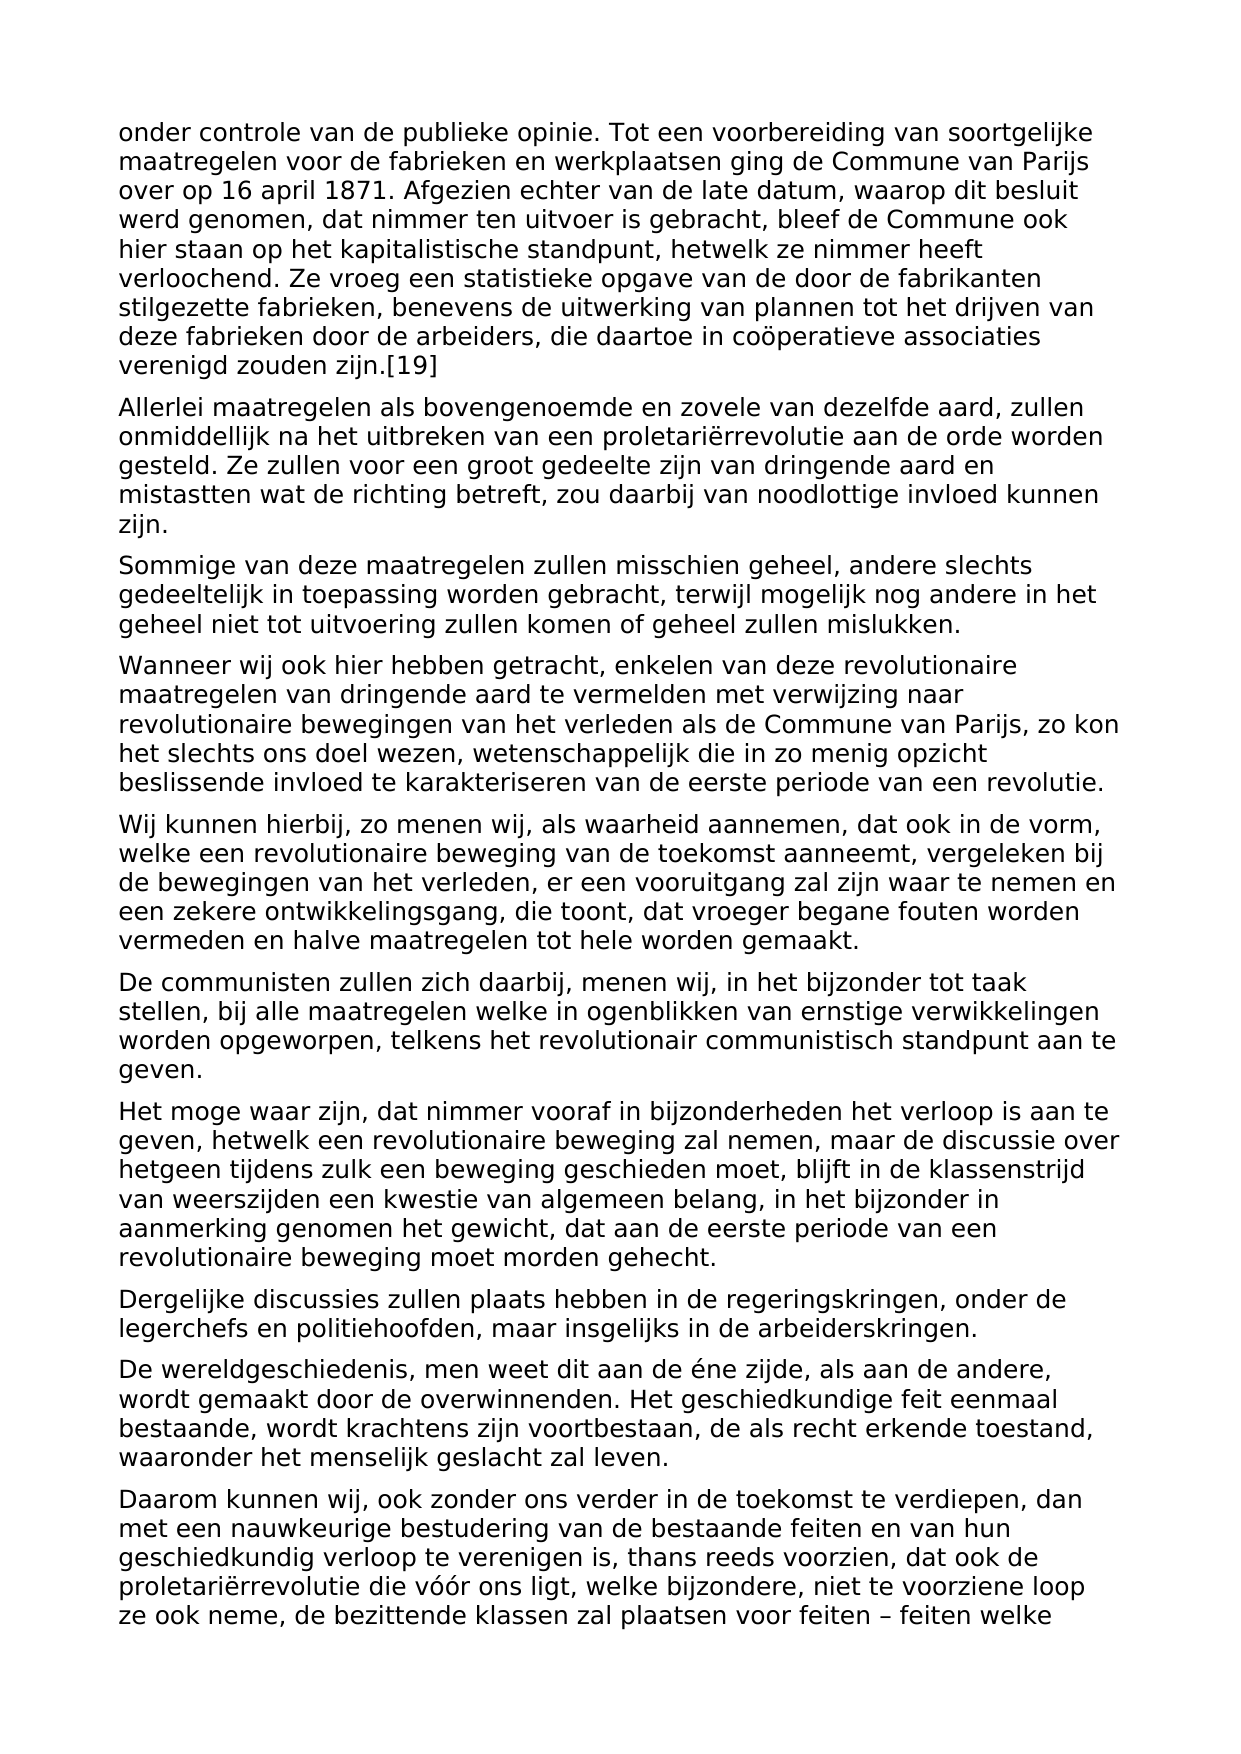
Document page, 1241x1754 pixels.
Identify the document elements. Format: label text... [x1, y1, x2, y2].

text Dergelijke discussies zullen plaats hebben in de regeringskringen, onder de legerchefs en politiehoofden, maar insgelijks in de arbeiderskringen. [118, 1285, 1122, 1343]
text Allerlei maatregelen als bovengenoemde en zovele van dezelfde aard, zullen onmiddellijk na het uitbreken van een proletariërrevolutie aan de orde worden gesteld. Ze zullen voor een groot gedeelte zijn van dringende aard en mistastten wat de richting betreft, zou daarbij van noodlottige invloed kunnen zijn. [118, 393, 1122, 539]
text De communisten zullen zich daarbij, menen wij, in het bijzonder tot taak stellen, bij alle maatregelen welke in ogenblikken van ernstige verwikkelingen worden opgeworpen, telkens het revolutionair communistisch standpunt aan te geven. [118, 968, 1122, 1085]
text Het moge waar zijn, dat nimmer vooraf in bijzonderheden het verloop is aan te geven, hetwelk een revolutionaire beweging zal nemen, maar de discussie over hetgeen tijdens zulk een beweging geschieden moet, blijft in de klassenstrijd van weerszijden een kwestie van algemeen belang, in het bijzonder in aanmerking genomen het gewicht, dat aan de eerste periode van een revolutionaire beweging moet morden gehecht. [118, 1097, 1122, 1272]
text Wanneer wij ook hier hebben getracht, enkelen van deze revolutionaire maatregelen van dringende aard te vermelden met verwijzing naar revolutionaire bewegingen van het verleden als de Commune van Parijs, zo kon het slechts ons doel wezen, wetenschappelijk die in zo menig opzicht beslissende invloed te karakteriseren van de eerste periode van een revolutie. [118, 651, 1122, 797]
text Wij kunnen hierbij, zo menen wij, als waarheid aannemen, dat ook in de vorm, welke een revolutionaire beweging van de toekomst aanneemt, vergeleken bij de bewegingen van het verleden, er een vooruitgang zal zijn waar te nemen en een zekere ontwikkelingsgang, die toont, dat vroeger begane fouten worden vermeden en halve maatregelen tot hele worden gemaakt. [118, 810, 1122, 956]
text De wereldgeschiedenis, men weet dit aan de éne zijde, als aan de andere, wordt gemaakt door de overwinnenden. Het geschiedkundige feit eenmaal bestaande, wordt krachtens zijn voortbestaan, de als recht erkende toestand, waaronder het menselijk geslacht zal leven. [118, 1356, 1122, 1472]
text onder controle van de publieke opinie. Tot een voorbereiding van soortgelijke maatregelen voor de fabrieken en werkplaatsen ging de Commune van Parijs over op 16 april 1871. Afgezien echter van de late datum, waarop dit besluit werd genomen, dat nimmer ten uitvoer is gebracht, bleef de Commune ook hier staan op het kapitalistische standpunt, hetwelk ze nimmer heeft verloochend. Ze vroeg een statistieke opgave van de door de fabrikanten stilgezette fabrieken, benevens de uitwerking van plannen tot het drijven van deze fabrieken door de arbeiders, die daartoe in coöperatieve associaties verenigd zouden zijn.[19] [118, 118, 1122, 381]
text Daarom kunnen wij, ook zonder ons verder in de toekomst te verdiepen, dan met een nauwkeurige bestudering van de bestaande feiten en van hun geschiedkundig verloop te verenigen is, thans reeds voorzien, dat ook de proletariërrevolutie die vóór ons ligt, welke bijzondere, niet te voorziene loop ze ook neme, de bezittende klassen zal plaatsen voor feiten – feiten welke [118, 1485, 1122, 1631]
text Sommige van deze maatregelen zullen misschien geheel, andere slechts gedeeltelijk in toepassing worden gebracht, terwijl mogelijk nog andere in het geheel niet tot uitvoering zullen komen of geheel zullen mislukken. [118, 551, 1122, 639]
